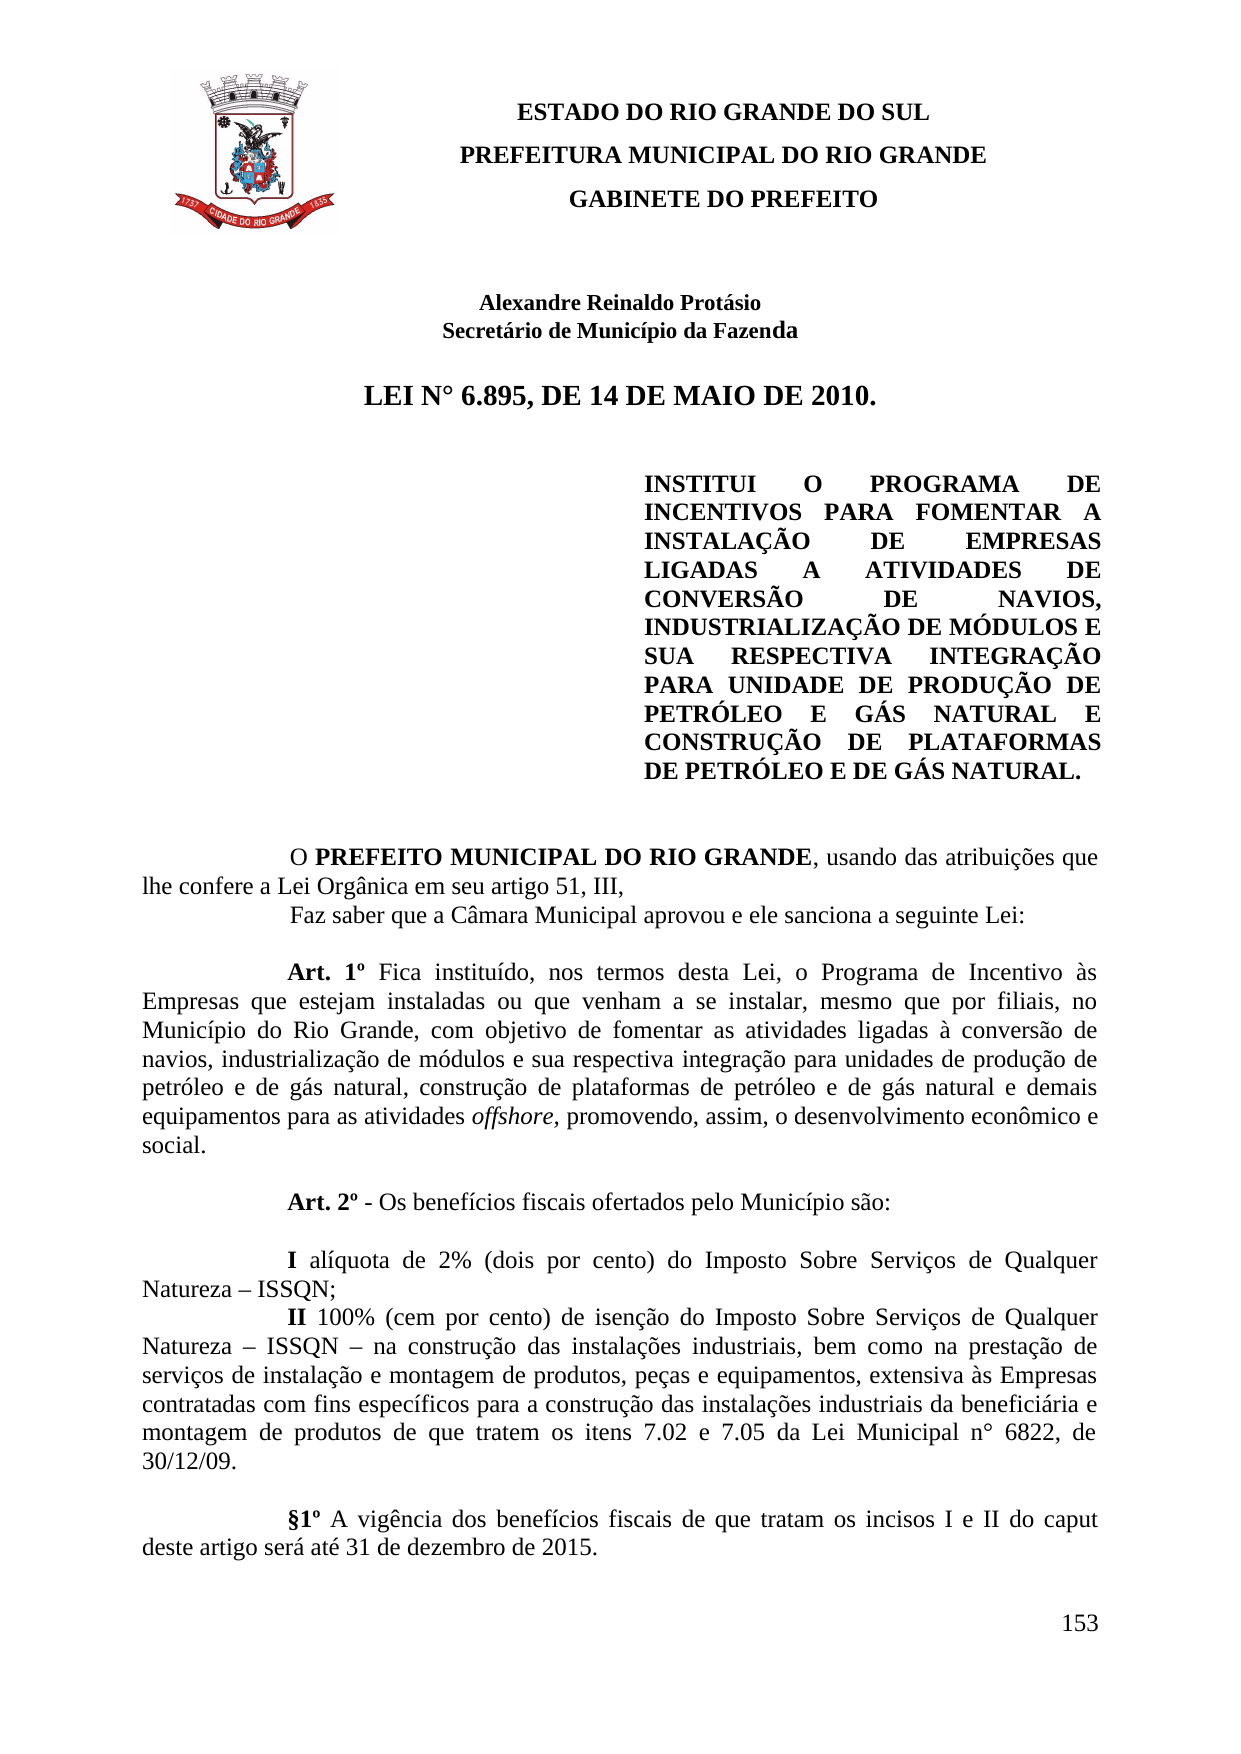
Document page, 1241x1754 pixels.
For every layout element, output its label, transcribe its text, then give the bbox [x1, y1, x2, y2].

text §1º A vigência dos benefícios fiscais de que tratam os incisos I e II do caput deste artigo será até 31 de dezembro de 2015. [142, 1504, 1098, 1561]
text Secretário de Município da Fazenda [142, 315, 1098, 344]
text Art. 2º - Os benefícios fiscais ofertados pelo Município são: [142, 1187, 1098, 1216]
text Faz saber que a Câmara Municipal aprovou e ele sanciona a seguinte Lei: [143, 900, 1098, 929]
text LEI N° 6.895, DE 14 DE MAIO DE 2010. [142, 378, 1098, 411]
text O PREFEITO MUNICIPAL DO RIO GRANDE, usando das atribuições que lhe confere a Lei Orgânica em seu artigo 51, III, [142, 842, 1098, 900]
text Alexandre Reinaldo Protásio [142, 289, 1098, 315]
text Art. 1º Fica instituído, nos termos desta Lei, o Programa de Incentivo às Empresas que estejam instaladas ou que venham a se instalar, mesmo que por filiais, no Município do Rio Grande, com objetivo de fomentar as atividades ligadas à conversão de navios, industrialização de módulos e sua respectiva integração para unidades de produção de petróleo e de gás natural, construção de plataformas de petróleo e de gás natural e demais equipamentos para as atividades offshore, promovendo, assim, o desenvolvimento econômico e social. [142, 957, 1098, 1159]
text II 100% (cem por cento) de isenção do Imposto Sobre Serviços de Qualquer Natureza – ISSQN – na construção das instalações industriais, bem como na prestação de serviços de instalação e montagem de produtos, peças e equipamentos, extensiva às Empresas contratadas com fins específicos para a construção das instalações industriais da beneficiária e montagem de produtos de que tratem os itens 7.02 e 7.05 da Lei Municipal n° 6822, de 30/12/09. [142, 1302, 1098, 1475]
text I alíquota de 2% (dois por cento) do Imposto Sobre Serviços de Qualquer Natureza – ISSQN; [142, 1245, 1098, 1302]
text INSTITUI O PROGRAMA DE INCENTIVOS PARA FOMENTAR A INSTALAÇÃO DE EMPRESAS LIGADAS A ATIVIDADES DE CONVERSÃO DE NAVIOS, INDUSTRIALIZAÇÃO DE MÓDULOS E SUA RESPECTIVA INTEGRAÇÃO PARA UNIDADE DE PRODUÇÃO DE PETRÓLEO E GÁS NATURAL E CONSTRUÇÃO DE PLATAFORMAS DE PETRÓLEO E DE GÁS NATURAL. [644, 469, 1102, 785]
picture [169, 67, 340, 236]
